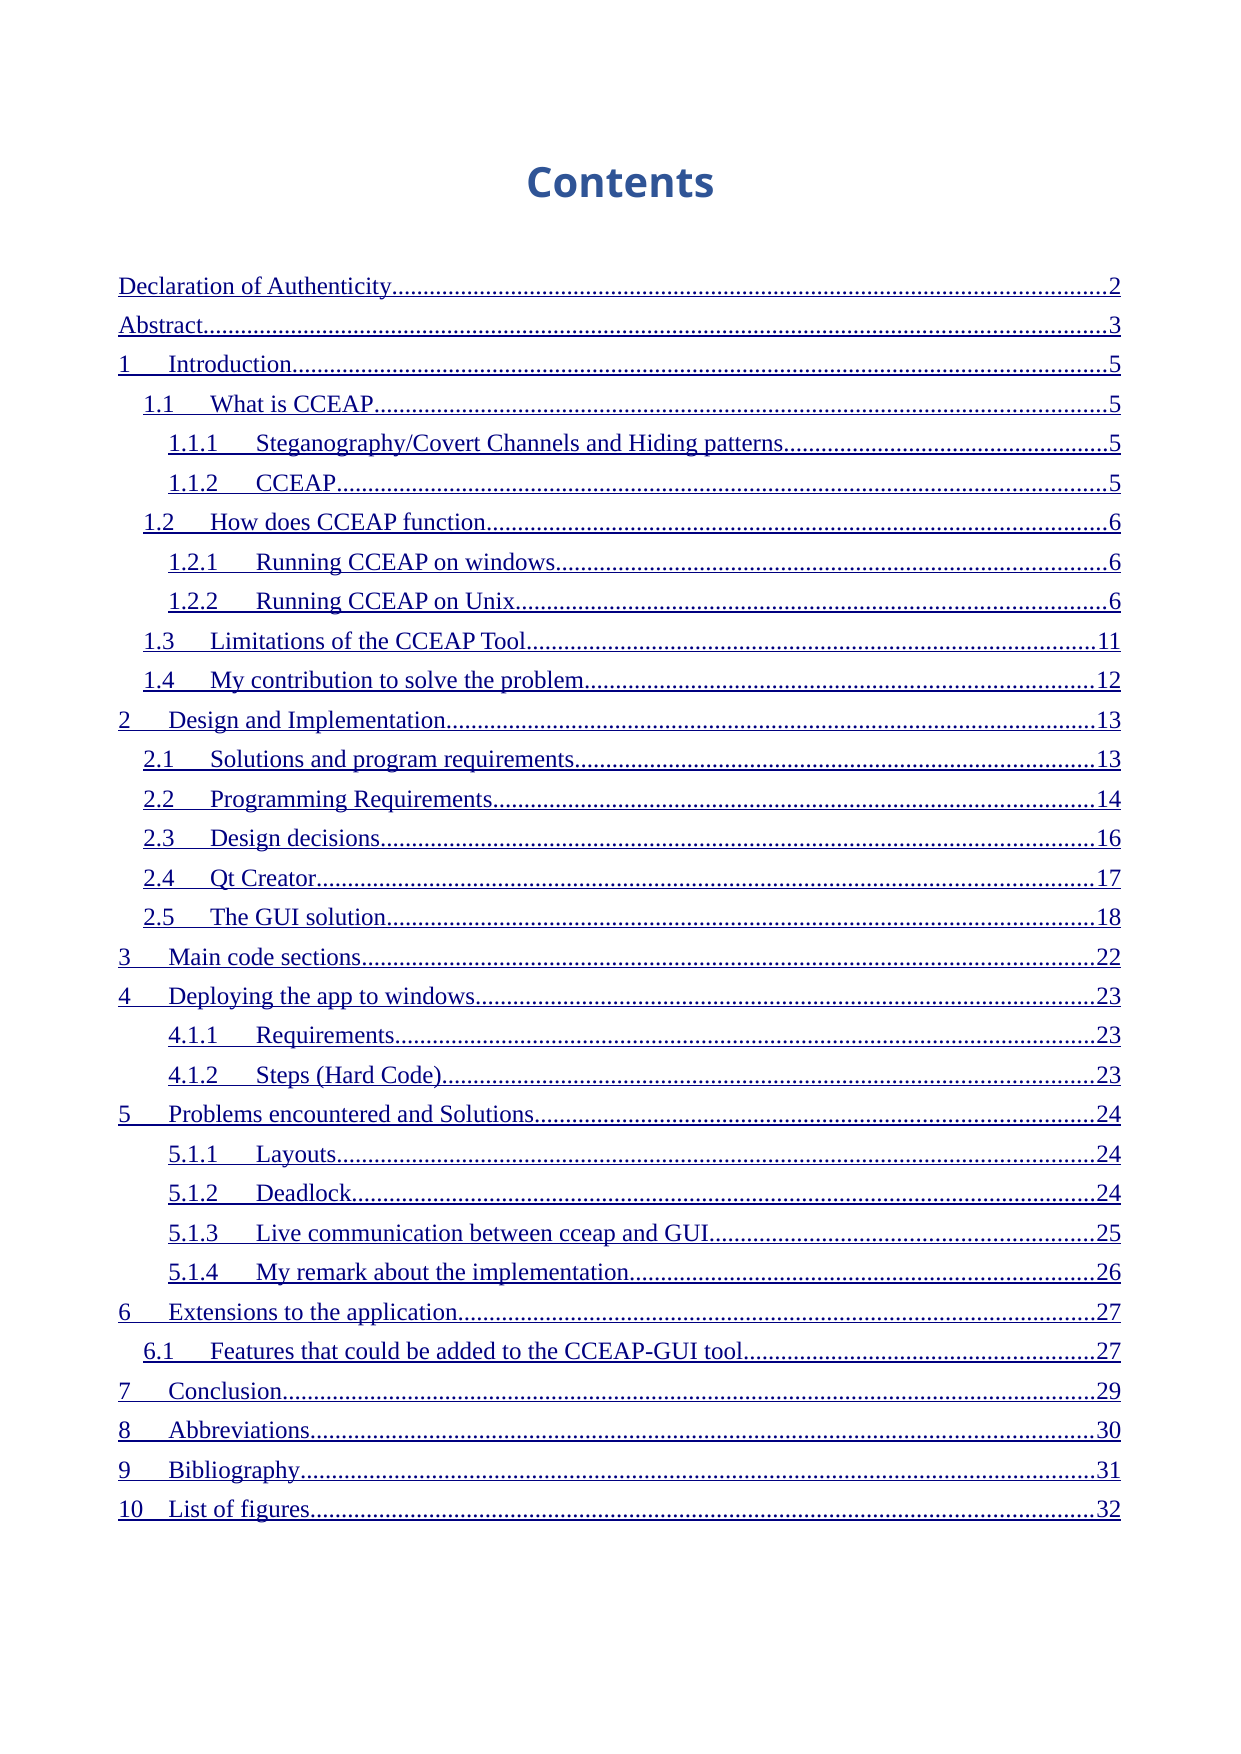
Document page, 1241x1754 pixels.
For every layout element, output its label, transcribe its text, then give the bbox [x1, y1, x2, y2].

text 7 Conclusion 29 [118, 1376, 1122, 1405]
text Abstract 3 [118, 310, 1122, 339]
text 6 Extensions to the application 27 [118, 1297, 1122, 1326]
text Contents [118, 153, 1122, 209]
text 2.5 The GUI solution 18 [143, 902, 1122, 931]
text 5.1.1 Layouts 24 [168, 1139, 1122, 1168]
text 5.1.3 Live communication between cceap and GUI 25 [168, 1218, 1122, 1247]
text 1 Introduction 5 [118, 349, 1122, 378]
text 1.4 My contribution to solve the problem 12 [143, 665, 1122, 694]
text 2.1 Solutions and program requirements 13 [143, 744, 1122, 773]
text 5 Problems encountered and Solutions 24 [118, 1099, 1122, 1128]
text 2.4 Qt Creator 17 [143, 863, 1122, 892]
text 1.1.1 Steganography/Covert Channels and Hiding patterns 5 [168, 428, 1122, 457]
text 8 Abbreviations 30 [118, 1415, 1122, 1444]
text 10 List of figures 32 [118, 1494, 1122, 1523]
text 1.2.2 Running CCEAP on Unix 6 [168, 586, 1122, 615]
text 4 Deploying the app to windows 23 [118, 981, 1122, 1010]
text 2.3 Design decisions 16 [143, 823, 1122, 852]
text 2 Design and Implementation 13 [118, 705, 1122, 734]
text 6.1 Features that could be added to the CCEAP-GUI tool 27 [143, 1336, 1122, 1365]
text 1.2 How does CCEAP function 6 [143, 507, 1122, 536]
text 3 Main code sections 22 [118, 942, 1122, 971]
text 1.3 Limitations of the CCEAP Tool 11 [143, 626, 1122, 655]
text 5.1.2 Deadlock 24 [168, 1178, 1122, 1207]
text Declaration of Authenticity 2 [118, 271, 1122, 300]
text 1.1.2 CCEAP 5 [168, 468, 1122, 497]
text 1.2.1 Running CCEAP on windows 6 [168, 547, 1122, 576]
text 1.1 What is CCEAP 5 [143, 389, 1122, 418]
text 5.1.4 My remark about the implementation 26 [168, 1257, 1122, 1286]
text 4.1.1 Requirements 23 [168, 1021, 1122, 1049]
text 2.2 Programming Requirements 14 [143, 784, 1122, 813]
text 4.1.2 Steps (Hard Code) 23 [168, 1060, 1122, 1089]
text 9 Bibliography 31 [118, 1455, 1122, 1484]
